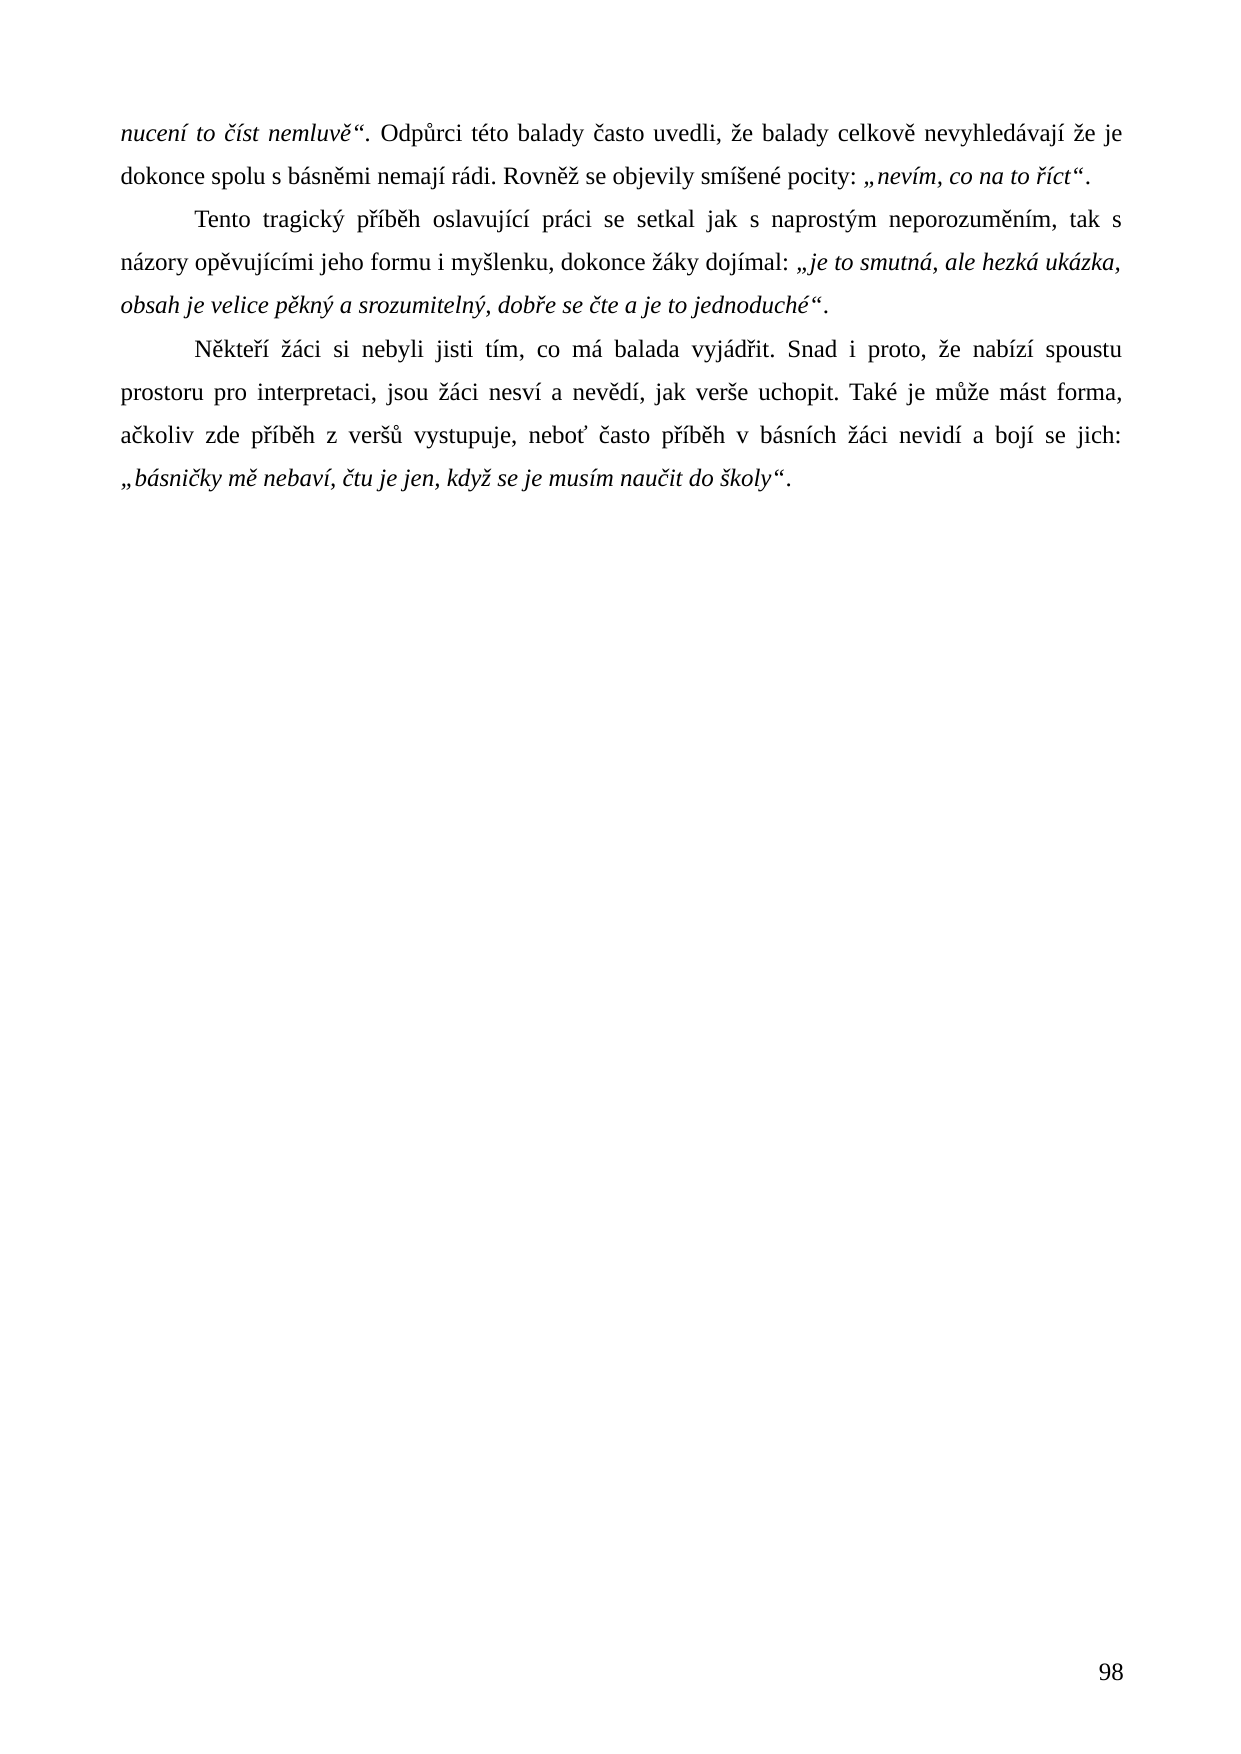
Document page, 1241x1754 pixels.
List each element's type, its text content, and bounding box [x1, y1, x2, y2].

text Někteří žáci si nebyli jisti tím, co má balada vyjádřit. Snad i proto, že nabízí spoustu prostoru pro interpretaci, jsou žáci nesví a nevědí, jak verše uchopit. Také je může mást forma, ačkoliv zde příběh z veršů vystupuje, neboť často příběh v básních žáci nevidí a bojí se jich: „básničky mě nebaví, čtu je jen, když se je musím naučit do školy“. [120, 334, 1123, 492]
text Tento tragický příběh oslavující práci se setkal jak s naprostým neporozuměním, tak s názory opěvujícími jeho formu i myšlenku, dokonce žáky dojímal: „je to smutná, ale hezká ukázka, obsah je velice pěkný a srozumitelný, dobře se čte a je to jednoduché“. [120, 204, 1123, 319]
text nucení to číst nemluvě“. Odpůrci této balady často uvedli, že balady celkově nevyhledávají že je dokonce spolu s básněmi nemají rádi. Rovněž se objevily smíšené pocity: „nevím, co na to říct“. [120, 118, 1123, 190]
